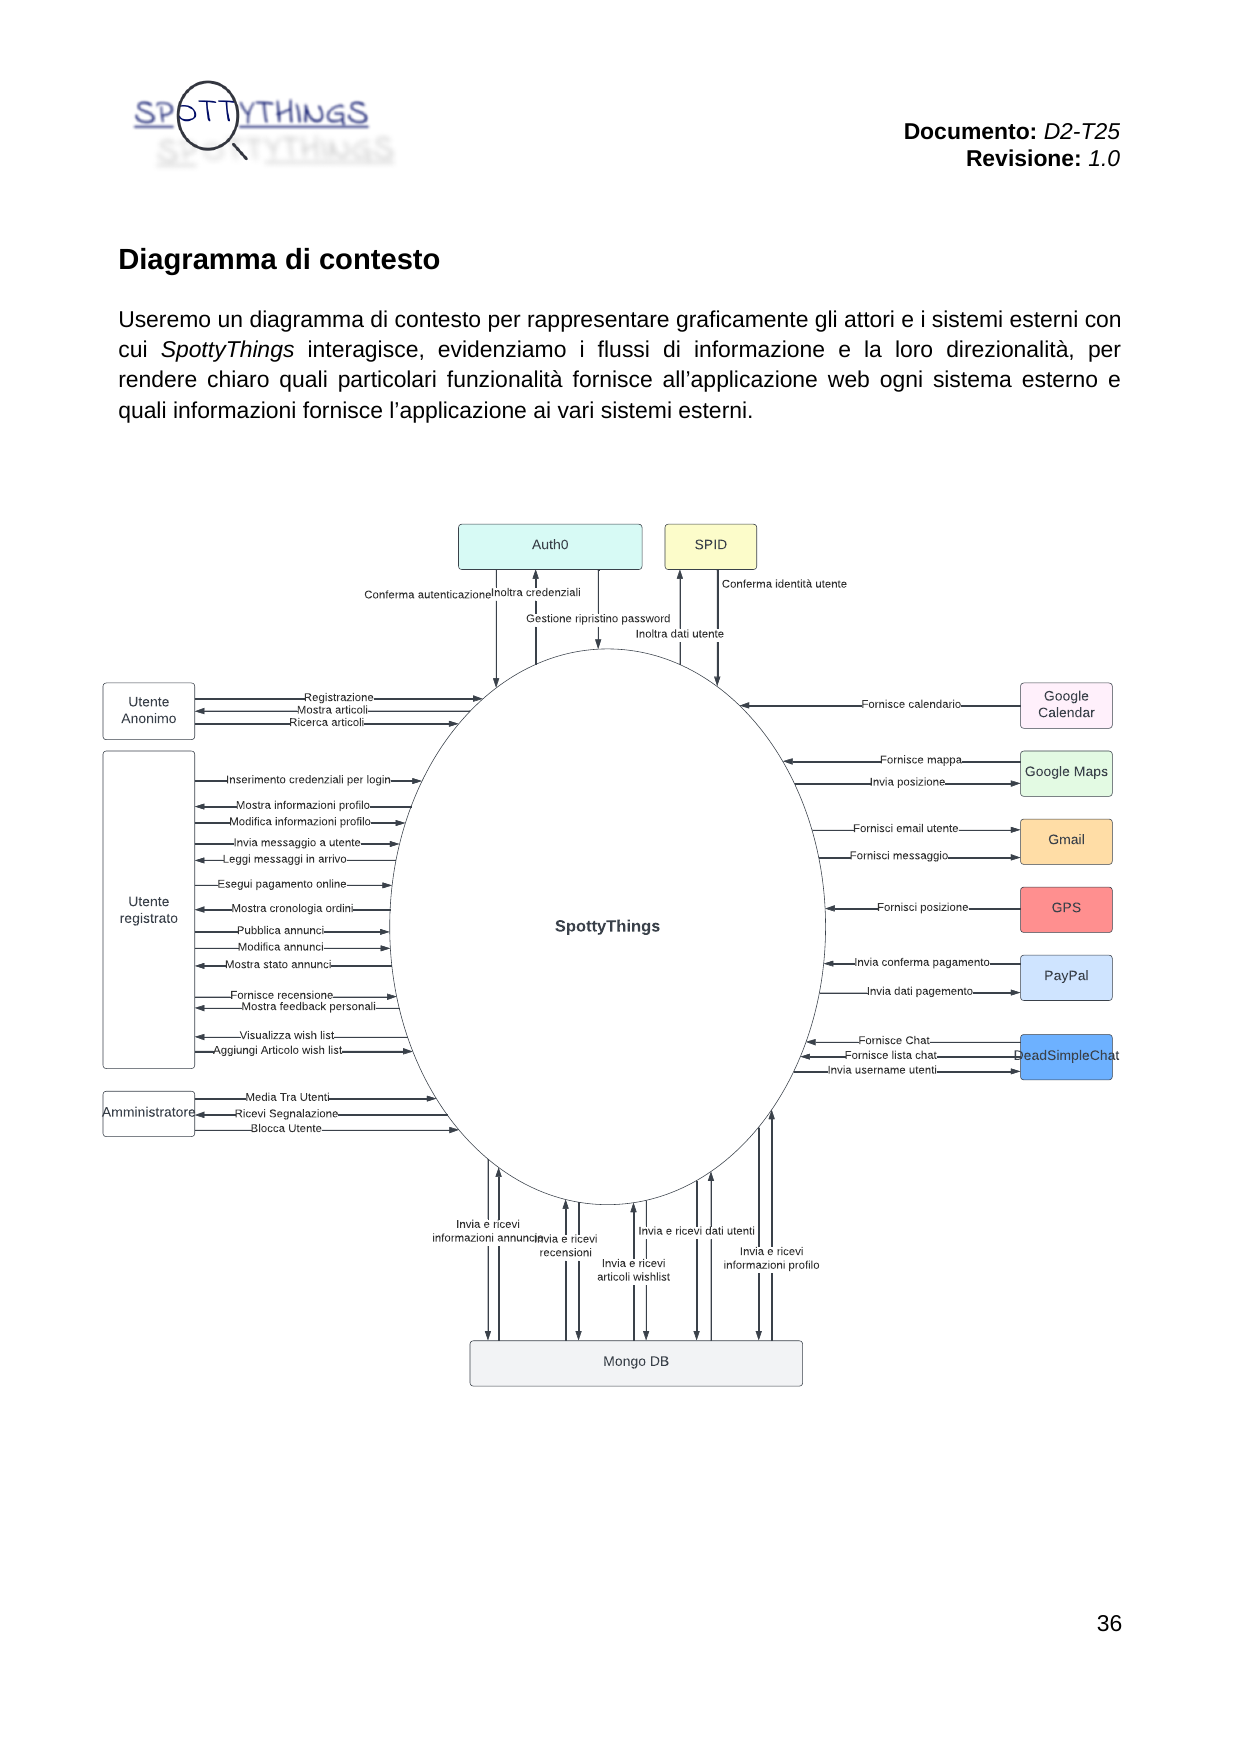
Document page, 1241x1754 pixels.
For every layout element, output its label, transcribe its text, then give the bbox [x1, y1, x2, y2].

subtitle Diagramma di contesto [118, 242, 1122, 276]
picture [123, 73, 399, 187]
text Useremo un diagramma di contesto per rappresentare graficamente gli attori e i sistemi esterni con cui SpottyThings interagisce, evidenziamo i flussi di informazione e la loro direzionalità, per rendere chiaro quali particolari funzionalità fornisce all’applicazione web ogni sistema esterno e quali informazioni fornisce l’applicazione ai vari sistemi esterni. [118, 306, 1122, 423]
